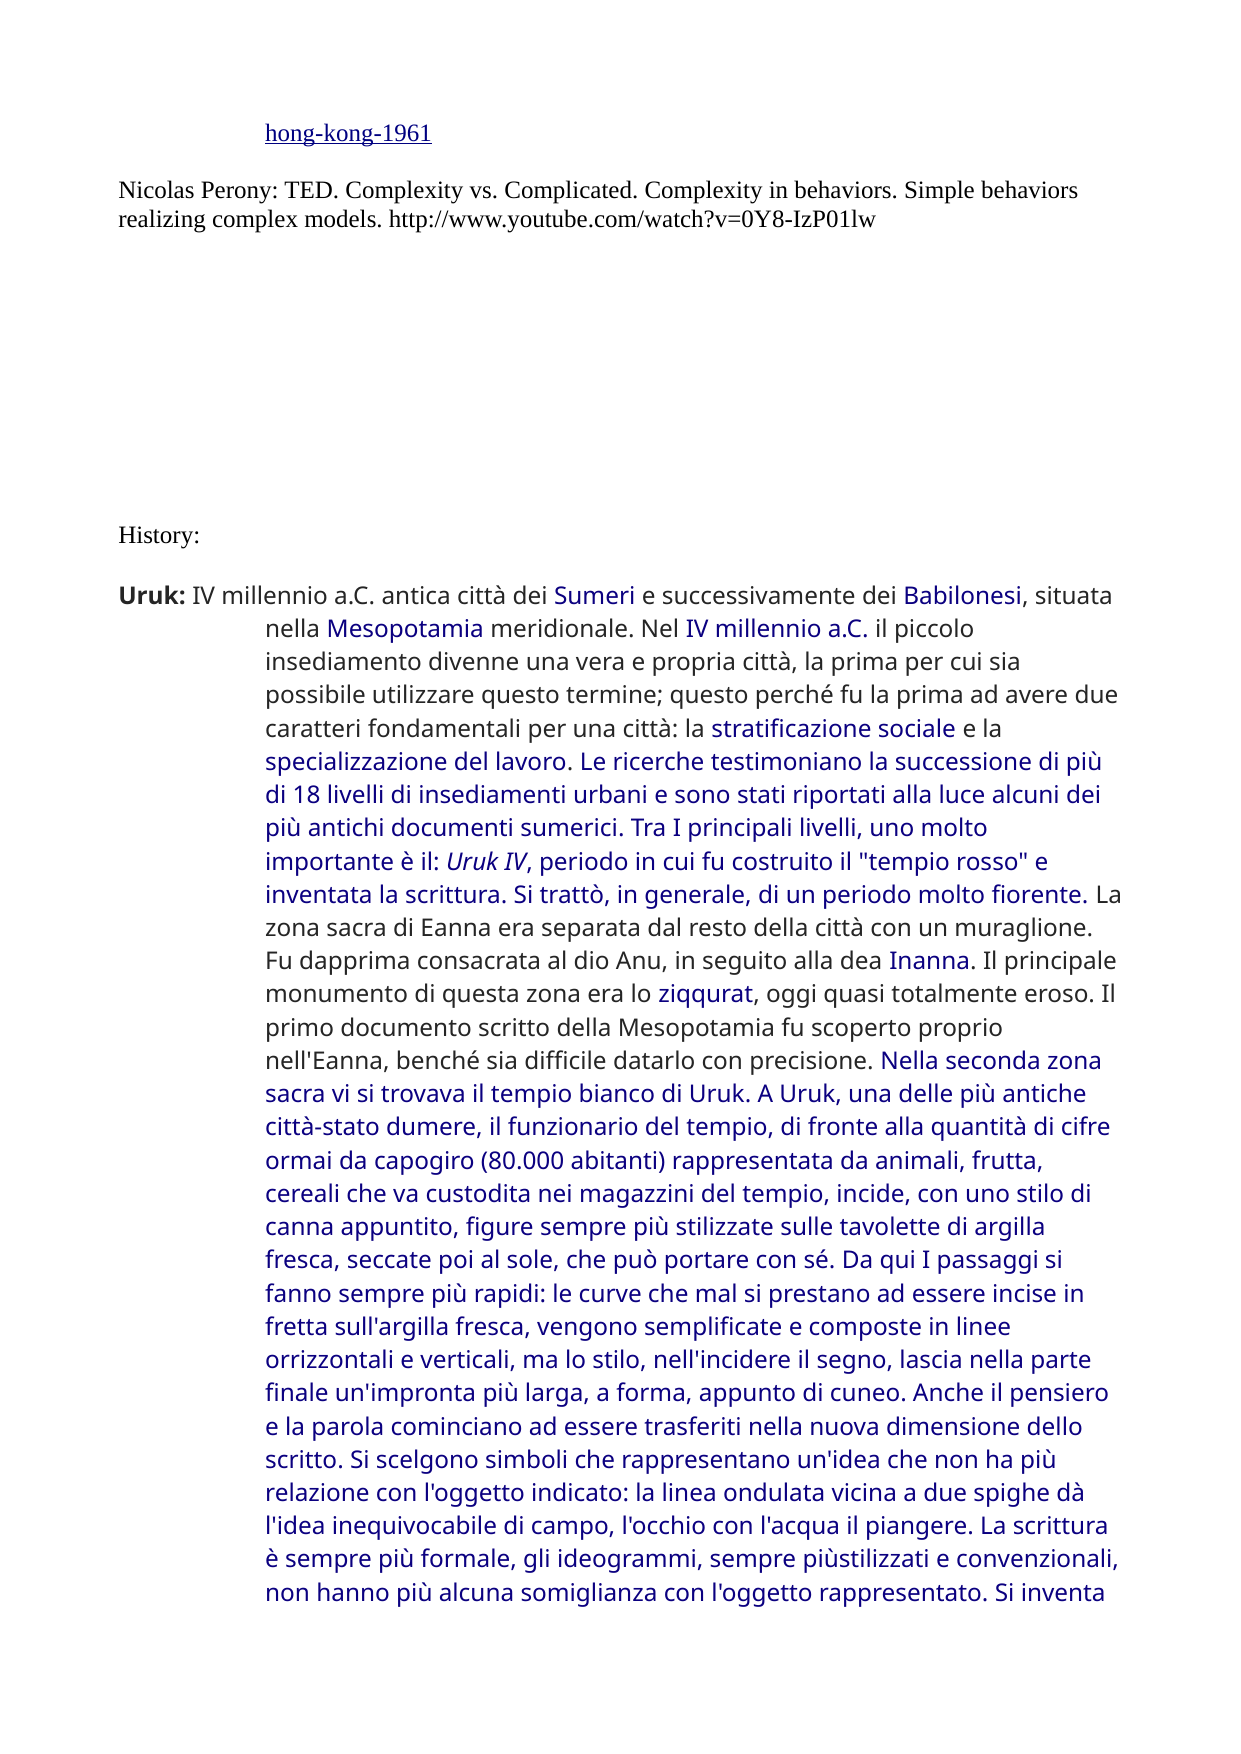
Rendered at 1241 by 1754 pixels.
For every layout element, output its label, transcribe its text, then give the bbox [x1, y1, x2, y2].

text Uruk: IV millennio a.C. antica città dei Sumeri e successivamente dei Babilonesi, situata nella Mesopotamia meridionale. Nel IV millennio a.C. il piccolo insediamento divenne una vera e propria città, la prima per cui sia possibile utilizzare questo termine; questo perché fu la prima ad avere due caratteri fondamentali per una città: la stratificazione sociale e la specializzazione del lavoro. Le ricerche testimoniano la successione di più di 18 livelli di insediamenti urbani e sono stati riportati alla luce alcuni dei più antichi documenti sumerici. Tra I principali livelli, uno molto importante è il: Uruk IV, periodo in cui fu costruito il "tempio rosso" e inventata la scrittura. Si trattò, in generale, di un periodo molto fiorente. La zona sacra di Eanna era separata dal resto della città con un muraglione. Fu dapprima consacrata al dio Anu, in seguito alla dea Inanna. Il principale monumento di questa zona era lo ziqqurat, oggi quasi totalmente eroso. Il primo documento scritto della Mesopotamia fu scoperto proprio nell'Eanna, benché sia difficile datarlo con precisione. Nella seconda zona sacra vi si trovava il tempio bianco di Uruk. A Uruk, una delle più antiche città-stato dumere, il funzionario del tempio, di fronte alla quantità di cifre ormai da capogiro (80.000 abitanti) rappresentata da animali, frutta, cereali che va custodita nei magazzini del tempio, incide, con uno stilo di canna appuntito, figure sempre più stilizzate sulle tavolette di argilla fresca, seccate poi al sole, che può portare con sé. Da qui I passaggi si fanno sempre più rapidi: le curve che mal si prestano ad essere incise in fretta sull'argilla fresca, vengono semplificate e composte in linee orrizzontali e verticali, ma lo stilo, nell'incidere il segno, lascia nella parte finale un'impronta più larga, a forma, appunto di cuneo. Anche il pensiero e la parola cominciano ad essere trasferiti nella nuova dimensione dello scritto. Si scelgono simboli che rappresentano un'idea che non ha più relazione con l'oggetto indicato: la linea ondulata vicina a due spighe dà l'idea inequivocabile di campo, l'occhio con l'acqua il piangere. La scrittura è sempre più formale, gli ideogrammi, sempre piùstilizzati e convenzionali, non hanno più alcuna somiglianza con l'oggetto rappresentato. Si inventa [118, 578, 1122, 1608]
text hong-kong-1961 [118, 118, 1122, 147]
text History: [118, 521, 1122, 549]
text Nicolas Perony: TED. Complexity vs. Complicated. Complexity in behaviors. Simple behaviors realizing complex models. http://www.youtube.com/watch?v=0Y8-IzP01lw [118, 176, 1122, 233]
